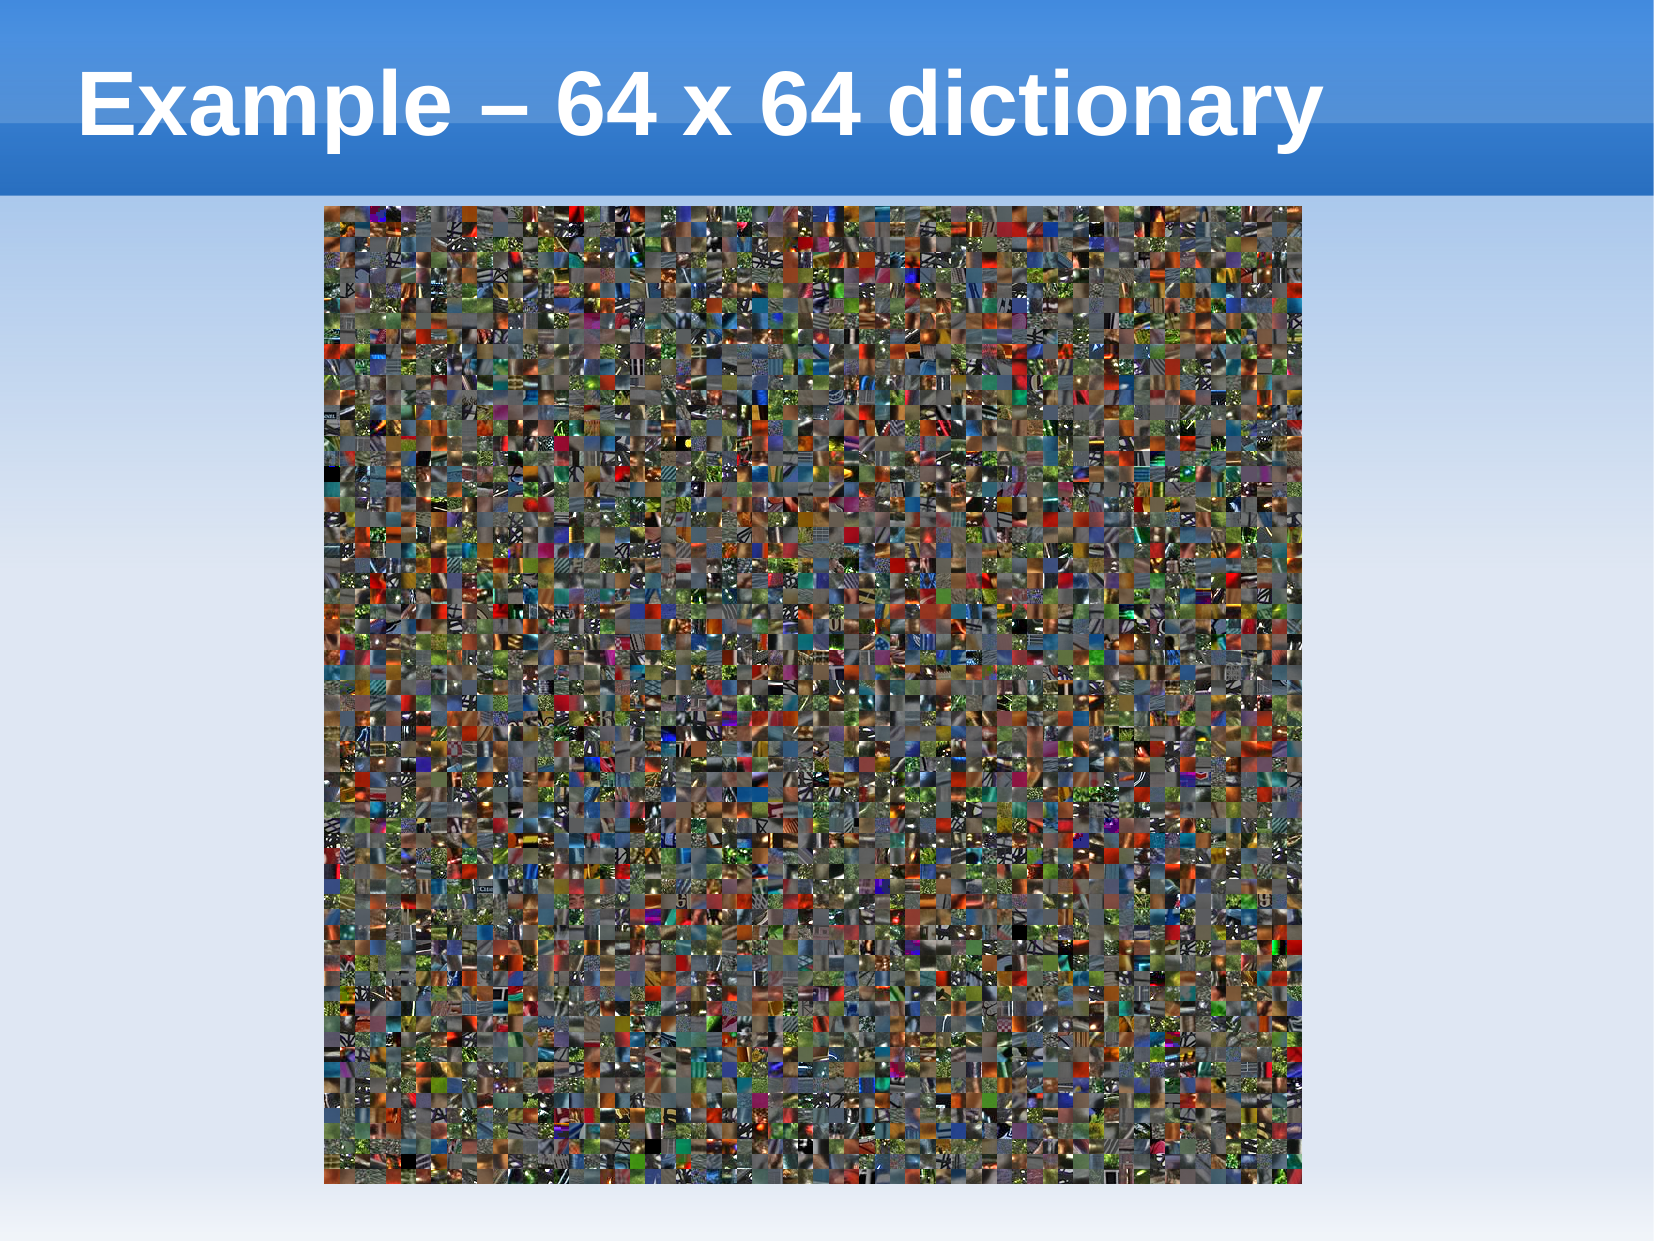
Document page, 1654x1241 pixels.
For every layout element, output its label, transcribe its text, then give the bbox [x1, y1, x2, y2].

title Example – 64 x 64 dictionary [76, 7, 1565, 200]
picture [0, 0, 1654, 1241]
